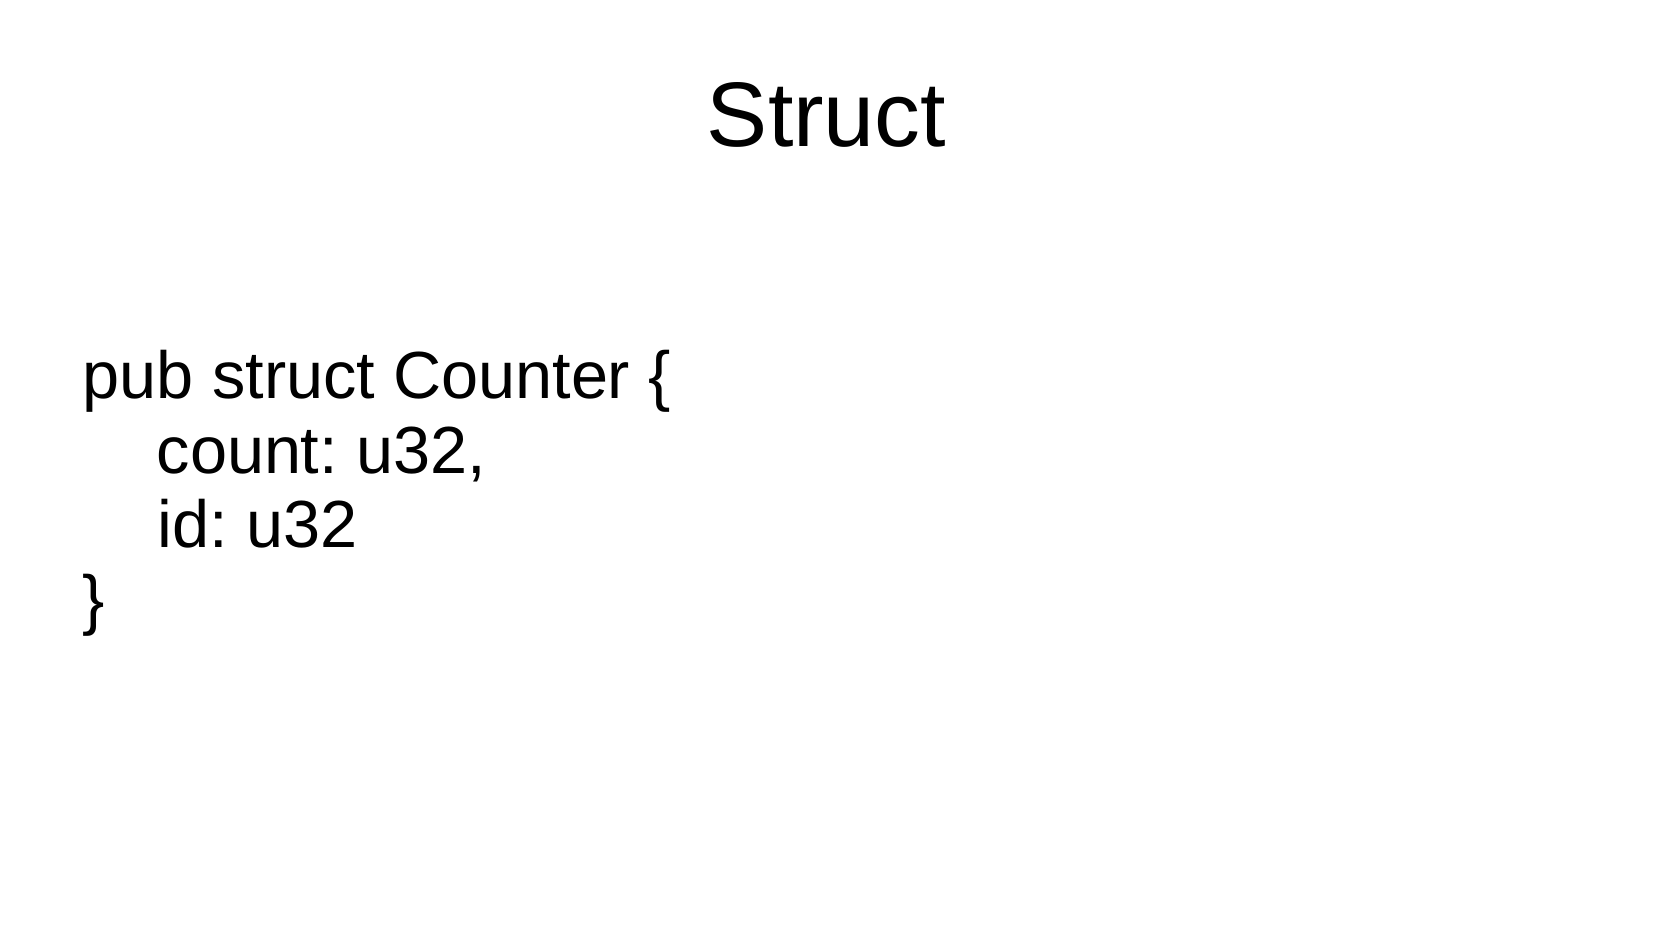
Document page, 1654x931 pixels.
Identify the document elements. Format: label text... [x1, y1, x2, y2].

title Struct [82, 37, 1571, 193]
subtitle pub struct Counter { count: u32, id: u32 } [82, 217, 1571, 758]
